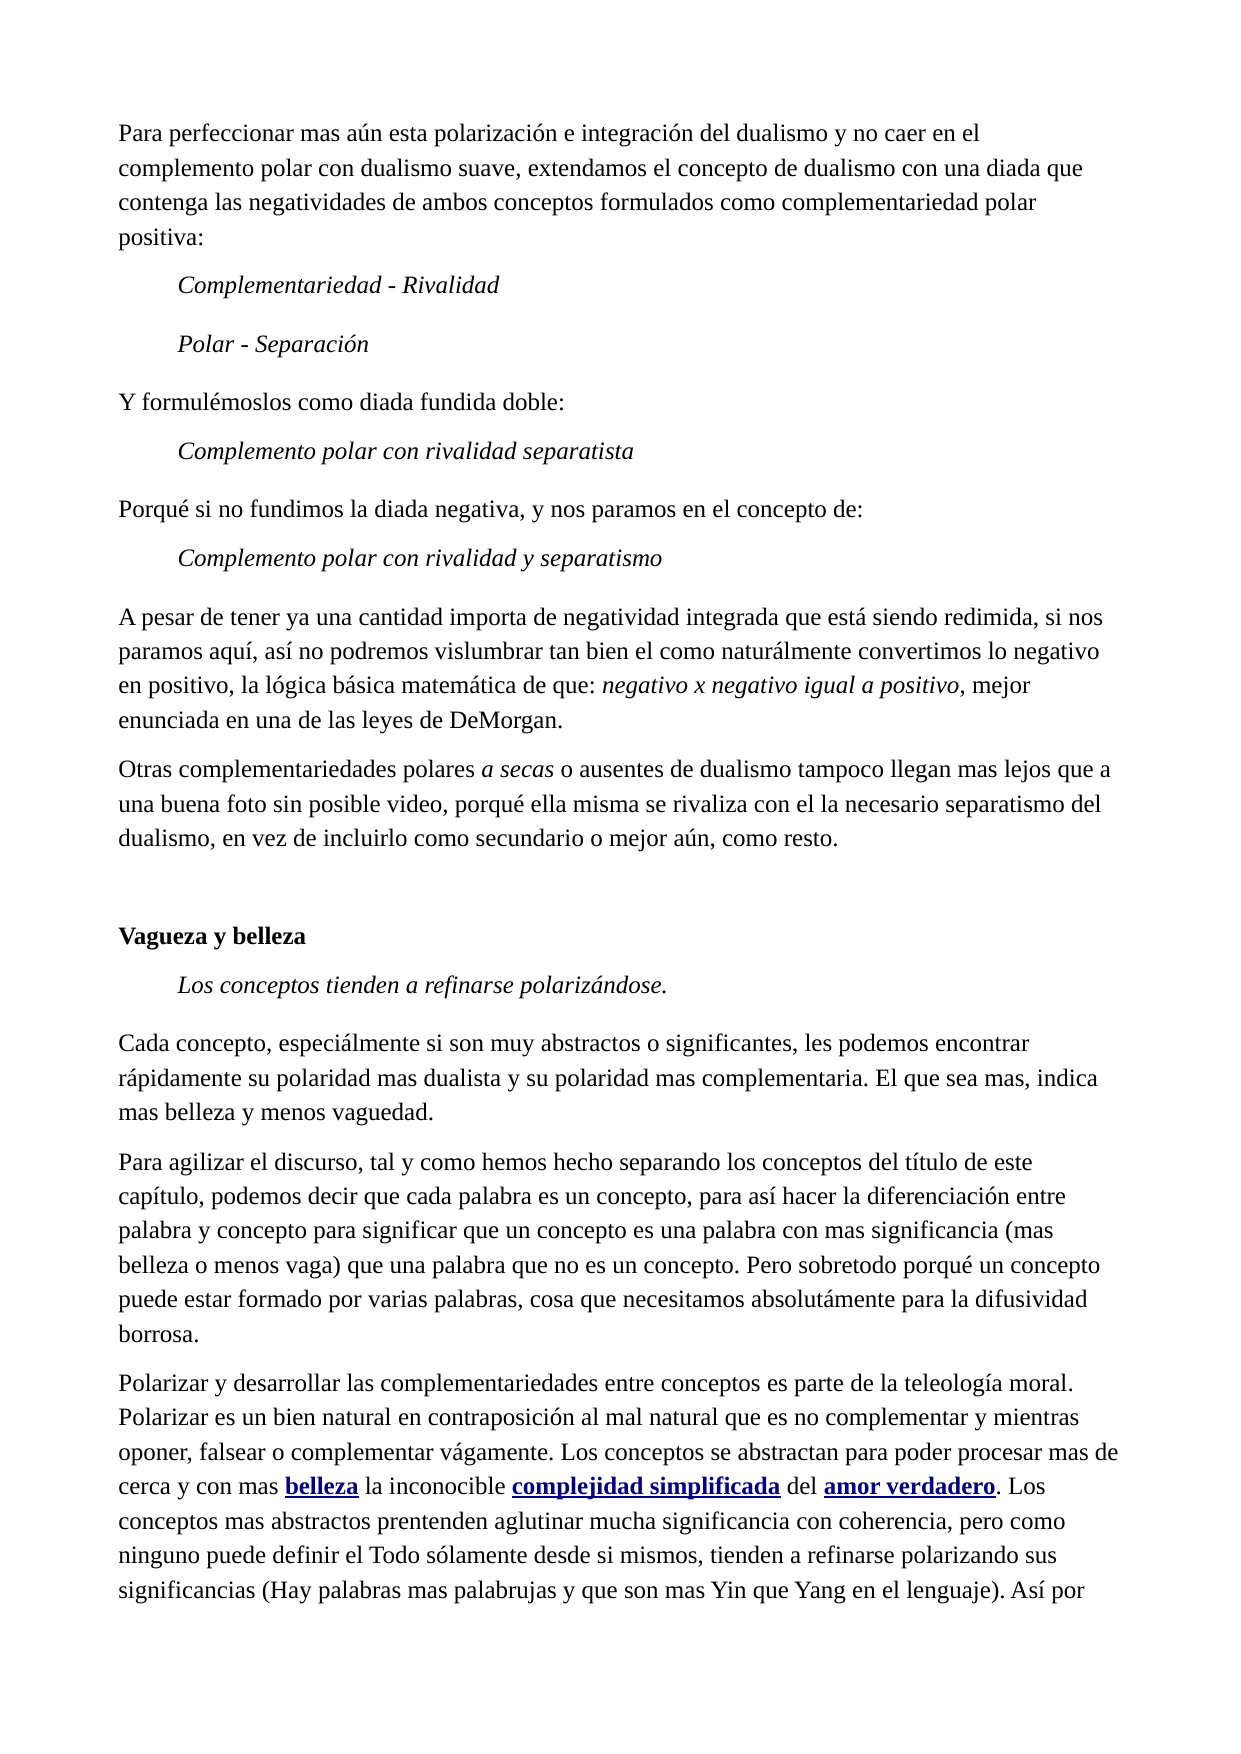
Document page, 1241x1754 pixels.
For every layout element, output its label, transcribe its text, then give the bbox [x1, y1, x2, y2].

text Para perfeccionar mas aún esta polarización e integración del dualismo y no caer en el complemento polar con dualismo suave, extendamos el concepto de dualismo con una diada que contenga las negatividades de ambos conceptos formulados como complementariedad polar positiva: [118, 118, 1122, 250]
text Porqué si no fundimos la diada negativa, y nos paramos en el concepto de: [118, 494, 1122, 523]
text Y formulémoslos como diada fundida doble: [118, 387, 1122, 416]
text Polar - Separación [177, 329, 1063, 358]
text Los conceptos tienden a refinarse polarizándose. [177, 970, 1063, 999]
text Complemento polar con rivalidad y separatismo [177, 543, 1063, 572]
text Complementariedad - Rivalidad [177, 271, 1063, 299]
text Cada concepto, especiálmente si son muy abstractos o significantes, les podemos encontrar rápidamente su polaridad mas dualista y su polaridad mas complementaria. El que sea mas, indica mas belleza y menos vaguedad. [118, 1028, 1122, 1126]
text Vagueza y belleza [118, 921, 1122, 950]
text Complemento polar con rivalidad separatista [177, 436, 1063, 465]
text Para agilizar el discurso, tal y como hemos hecho separando los conceptos del título de este capítulo, podemos decir que cada palabra es un concepto, para así hacer la diferenciación entre palabra y concepto para significar que un concepto es una palabra con mas significancia (mas belleza o menos vaga) que una palabra que no es un concepto. Pero sobretodo porqué un concepto puede estar formado por varias palabras, cosa que necesitamos absolutámente para la difusividad borrosa. [118, 1147, 1122, 1348]
text Polarizar y desarrollar las complementariedades entre conceptos es parte de la teleología moral. Polarizar es un bien natural en contraposición al mal natural que es no complementar y mientras oponer, falsear o complementar vágamente. Los conceptos se abstractan para poder procesar mas de cerca y con mas belleza la inconocible complejidad simplificada del amor verdadero. Los conceptos mas abstractos prentenden aglutinar mucha significancia con coherencia, pero como ninguno puede definir el Todo sólamente desde si mismos, tienden a refinarse polarizando sus significancias (Hay palabras mas palabrujas y que son mas Yin que Yang en el lenguaje). Así por [118, 1368, 1122, 1604]
text Otras complementariedades polares a secas o ausentes de dualismo tampoco llegan mas lejos que a una buena foto sin posible video, porqué ella misma se rivaliza con el la necesario separatismo del dualismo, en vez de incluirlo como secundario o mejor aún, como resto. [118, 754, 1122, 852]
text A pesar de tener ya una cantidad importa de negatividad integrada que está siendo redimida, si nos paramos aquí, así no podremos vislumbrar tan bien el como naturálmente convertimos lo negativo en positivo, la lógica básica matemática de que: negativo x negativo igual a positivo, mejor enunciada en una de las leyes de DeMorgan. [118, 602, 1122, 734]
